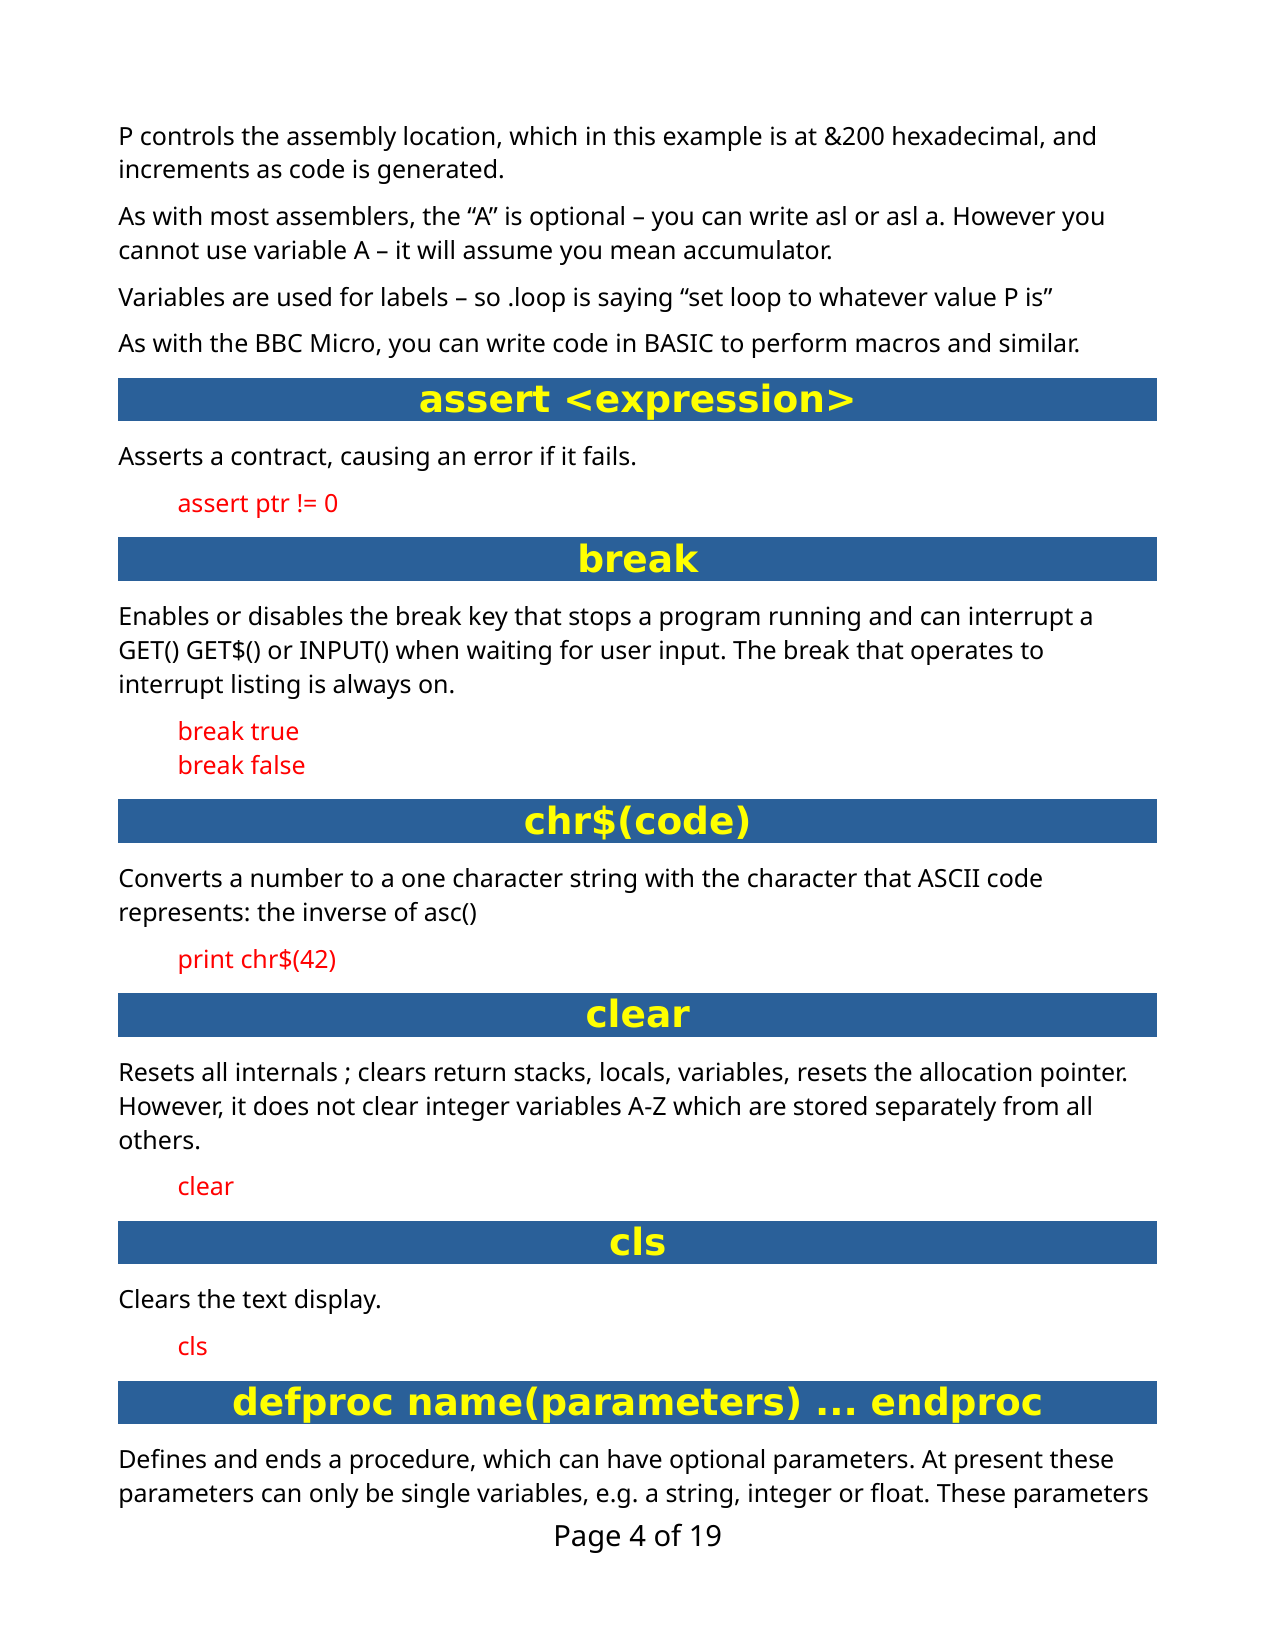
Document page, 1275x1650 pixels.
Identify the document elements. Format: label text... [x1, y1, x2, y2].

text cls [177, 1329, 1157, 1363]
text Resets all internals ; clears return stacks, locals, variables, resets the allocation pointer. However, it does not clear integer variables A-Z which are stored separately from all others. [118, 1054, 1157, 1157]
text clear [177, 1169, 1157, 1203]
subtitle break [118, 537, 1157, 581]
text Converts a number to a one character string with the character that ASCII code represents: the inverse of asc() [118, 861, 1157, 929]
text As with the BBC Micro, you can write code in BASIC to perform macros and similar. [118, 326, 1157, 360]
text As with most assemblers, the “A” is optional – you can write asl or asl a. However you cannot use variable A – it will assume you mean accumulator. [118, 199, 1157, 267]
text assert ptr != 0 [177, 486, 1157, 520]
text Defines and ends a procedure, which can have optional parameters. At present these parameters can only be single variables, e.g. a string, integer or float. These parameters [118, 1442, 1157, 1510]
subtitle cls [118, 1221, 1157, 1264]
text break true [177, 713, 1157, 747]
subtitle clear [118, 993, 1157, 1037]
text break false [177, 747, 1157, 782]
subtitle chr$(code) [118, 799, 1157, 843]
subtitle assert <expression> [118, 378, 1157, 421]
text Asserts a contract, causing an error if it fails. [118, 439, 1157, 473]
text Enables or disables the break key that stops a program running and can interrupt a GET() GET$() or INPUT() when waiting for user input. The break that operates to interrupt listing is always on. [118, 599, 1157, 701]
text Clears the text display. [118, 1282, 1157, 1316]
text Variables are used for labels – so .loop is saying “set loop to whatever value P is” [118, 279, 1157, 313]
subtitle defproc name(parameters) ... endproc [118, 1381, 1157, 1424]
text print chr$(42) [177, 941, 1157, 975]
text P controls the assembly location, which in this example is at &200 hexadecimal, and increments as code is generated. [118, 118, 1157, 186]
